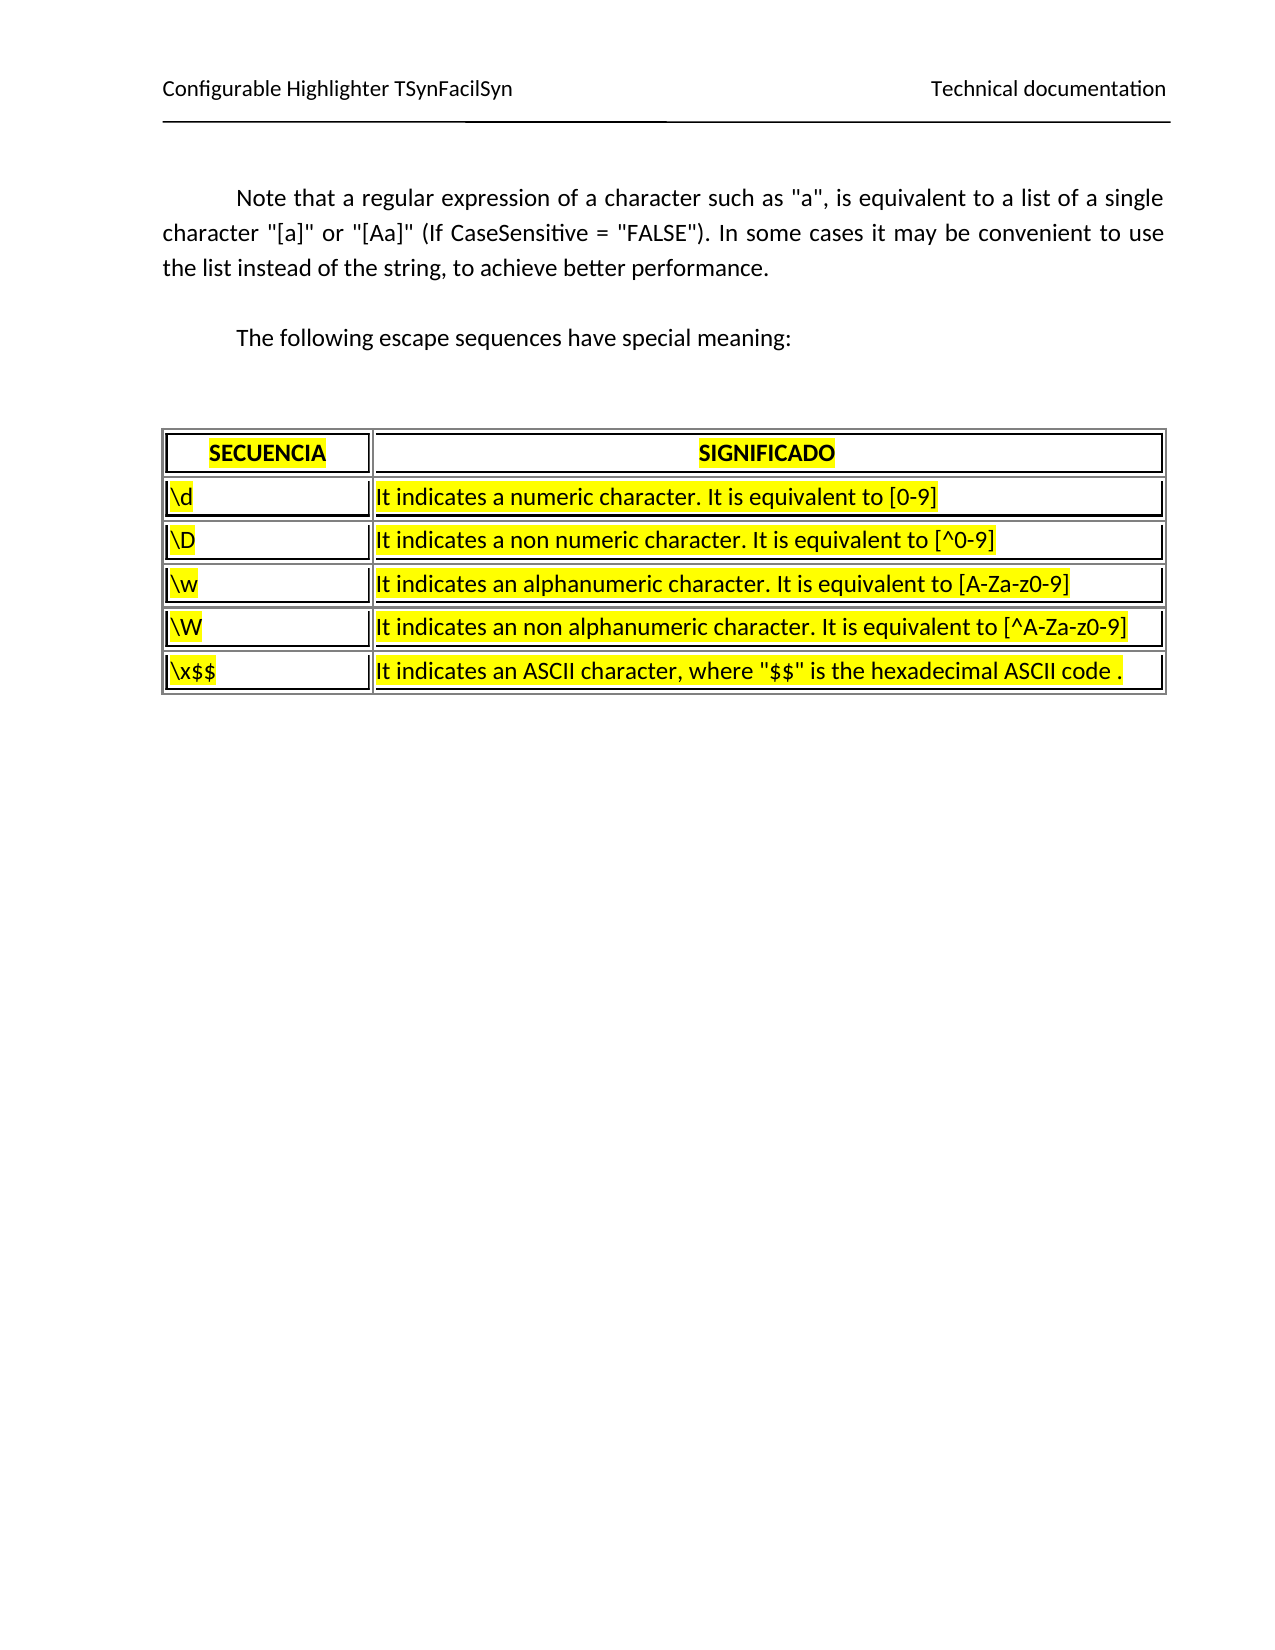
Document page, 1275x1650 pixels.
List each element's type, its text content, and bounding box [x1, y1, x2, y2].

text The following escape sequences have special meaning: [162, 323, 1167, 353]
table_cell \w [164, 565, 372, 606]
table_header SIGNIFICADO [374, 430, 1165, 476]
table_cell It indicates a non numeric character. It is equivalent to [^0-9] [374, 522, 1165, 563]
table_cell \d [164, 478, 372, 519]
table_cell \D [164, 522, 372, 563]
table_cell It indicates an non alphanumeric character. It is equivalent to [^A-Za-z0-9] [374, 609, 1165, 650]
text Note that a regular expression of a character such as "a", is equivalent to a list of a single character "[a]" or "[Aa]" (If CaseSensitive = "FALSE"). In some cases it may be convenient to use the list instead of the string, to achieve better performance. [162, 148, 1167, 283]
table_cell \x$$ [164, 652, 372, 693]
table_cell It indicates an alphanumeric character. It is equivalent to [A-Za-z0-9] [374, 565, 1165, 606]
table_cell It indicates a numeric character. It is equivalent to [0-9] [374, 478, 1165, 519]
table_cell \W [164, 609, 372, 650]
table_cell It indicates an ASCII character, where "$$" is the hexadecimal ASCII code . [374, 652, 1165, 693]
table_header SECUENCIA [164, 430, 372, 476]
